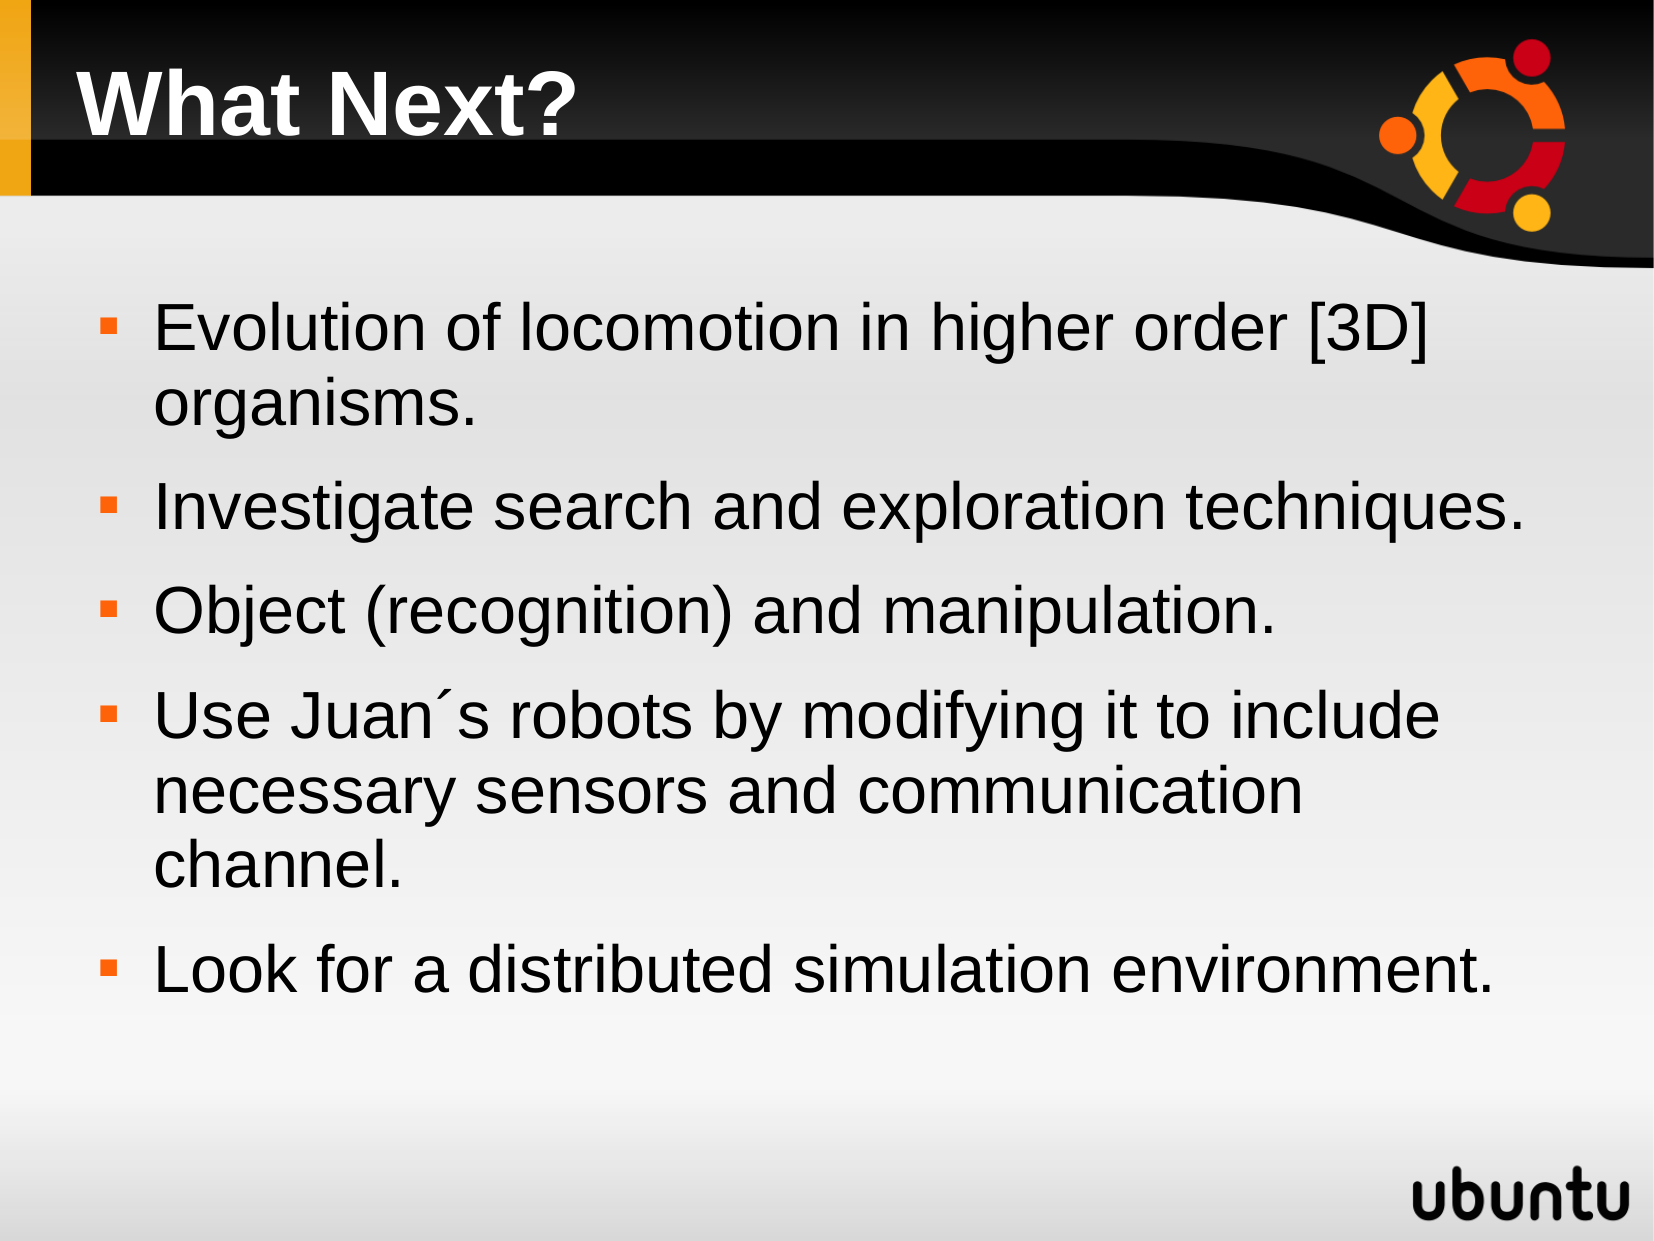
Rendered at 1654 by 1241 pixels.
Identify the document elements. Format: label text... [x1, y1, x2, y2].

list Evolution of locomotion in higher order [3D] organisms. Investigate search and exploration techniques. Object (recognition) and manipulation. Use Juan´s robots by modifying it to include necessary sensors and communication channel. Look for a distributed simulation environment. [82, 290, 1571, 1109]
picture [0, 0, 1654, 1241]
title What Next? [76, 0, 1565, 208]
